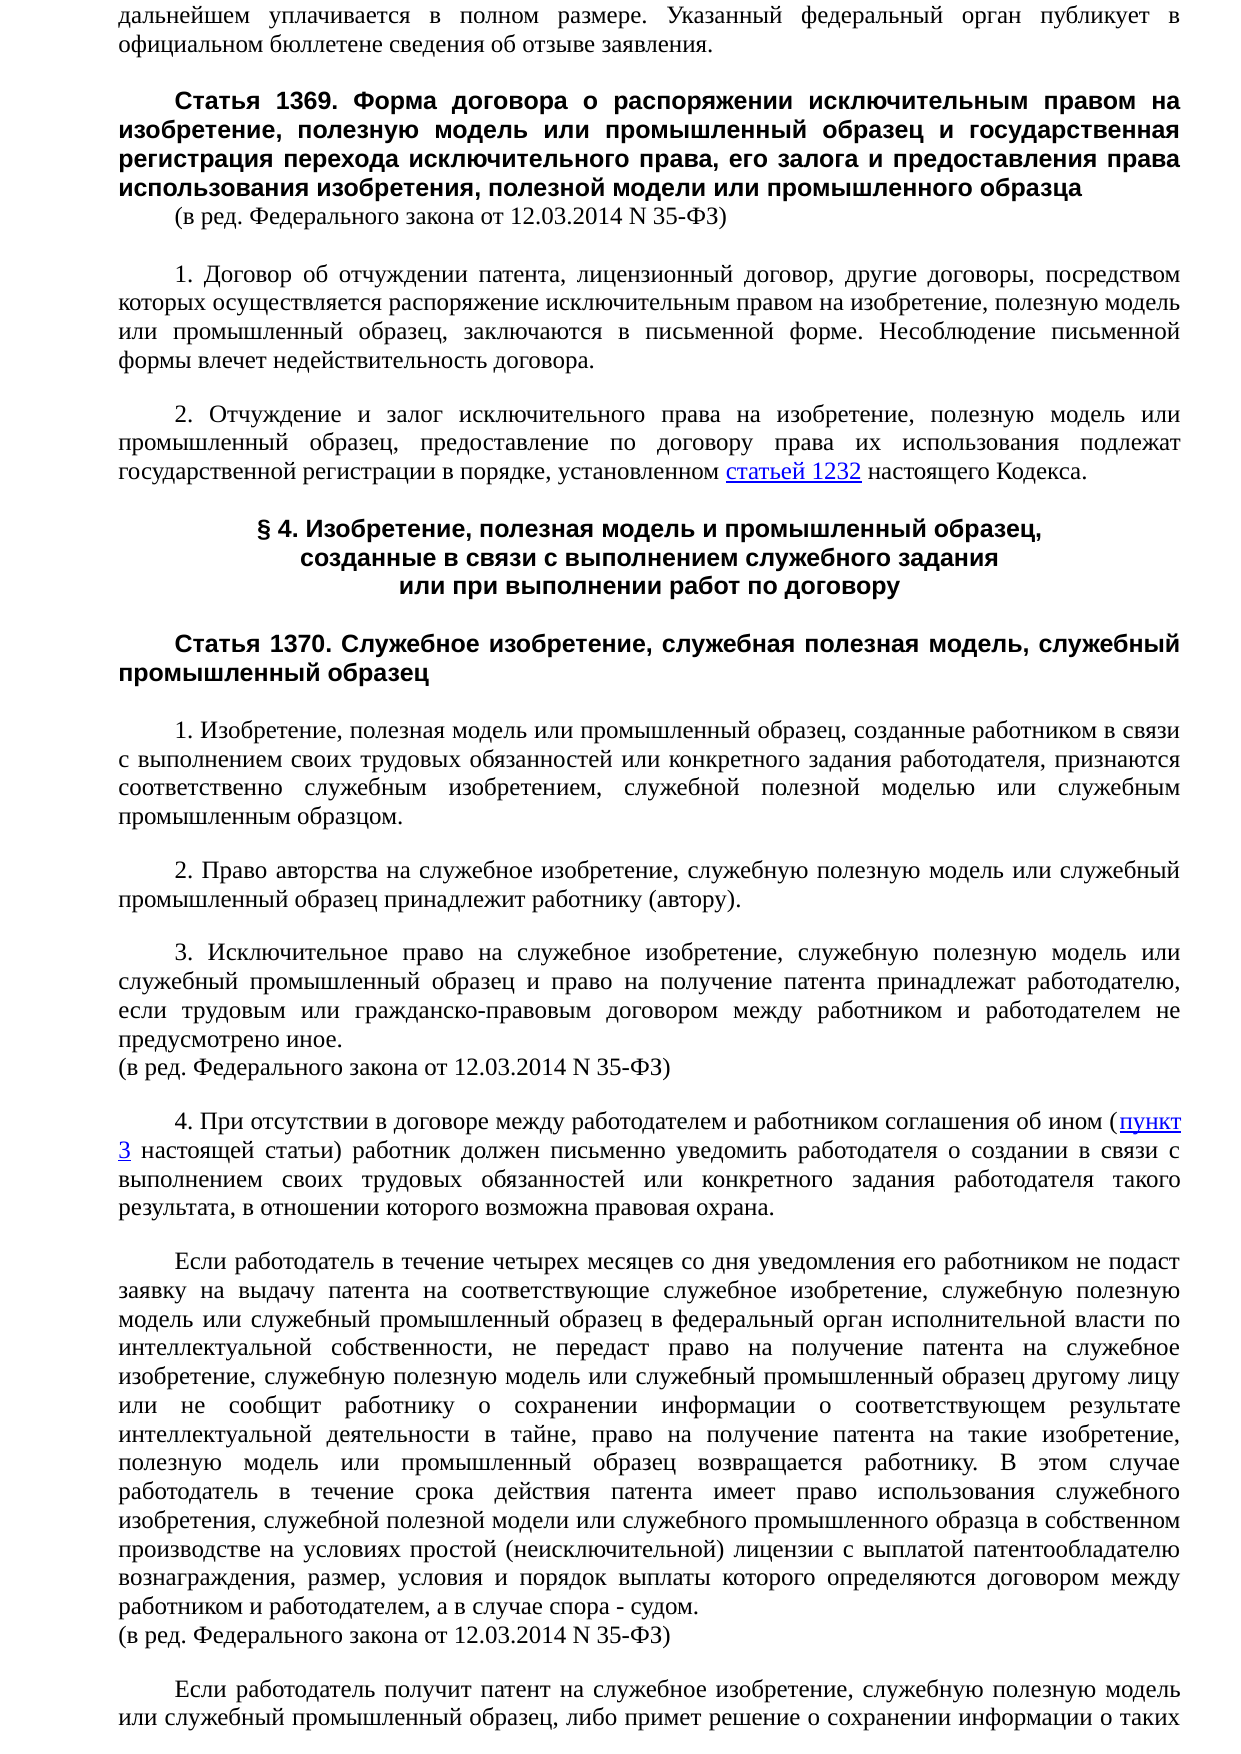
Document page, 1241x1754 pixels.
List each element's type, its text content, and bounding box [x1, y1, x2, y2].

text 1. Изобретение, полезная модель или промышленный образец, созданные работником в связи с выполнением своих трудовых обязанностей или конкретного задания работодателя, признаются соответственно служебным изобретением, служебной полезной моделью или служебным промышленным образцом. [118, 715, 1181, 830]
title созданные в связи с выполнением служебного задания [118, 542, 1181, 571]
text 2. Право авторства на служебное изобретение, служебную полезную модель или служебный промышленный образец принадлежит работнику (автору). [118, 855, 1181, 912]
text 1. Договор об отчуждении патента, лицензионный договор, другие договоры, посредством которых осуществляется распоряжение исключительным правом на изобретение, полезную модель или промышленный образец, заключаются в письменной форме. Несоблюдение письменной формы влечет недействительность договора. [118, 259, 1181, 374]
text 2. Отчуждение и залог исключительного права на изобретение, полезную модель или промышленный образец, предоставление по договору права их использования подлежат государственной регистрации в порядке, установленном статьей 1232 настоящего Кодекса. [118, 399, 1181, 485]
text 4. При отсутствии в договоре между работодателем и работником соглашения об ином (пункт 3 настоящей статьи) работник должен письменно уведомить работодателя о создании в связи с выполнением своих трудовых обязанностей или конкретного задания работодателя такого результата, в отношении которого возможна правовая охрана. [118, 1106, 1181, 1221]
title § 4. Изобретение, полезная модель и промышленный образец, [118, 514, 1181, 542]
text (в ред. Федерального закона от 12.03.2014 N 35-ФЗ) [118, 1052, 1181, 1081]
title Статья 1369. Форма договора о распоряжении исключительным правом на изобретение, полезную модель или промышленный образец и государственная регистрация перехода исключительного права, его залога и предоставления права использования изобретения, полезной модели или промышленного образца [118, 86, 1181, 201]
text (в ред. Федерального закона от 12.03.2014 N 35-ФЗ) [118, 201, 1181, 230]
text дальнейшем уплачивается в полном размере. Указанный федеральный орган публикует в официальном бюллетене сведения об отзыве заявления. [118, 0, 1181, 57]
text 3. Исключительное право на служебное изобретение, служебную полезную модель или служебный промышленный образец и право на получение патента принадлежат работодателю, если трудовым или гражданско-правовым договором между работником и работодателем не предусмотрено иное. [118, 937, 1181, 1052]
text Если работодатель получит патент на служебное изобретение, служебную полезную модель или служебный промышленный образец, либо примет решение о сохранении информации о таких [118, 1674, 1181, 1731]
text (в ред. Федерального закона от 12.03.2014 N 35-ФЗ) [118, 1620, 1181, 1649]
text Если работодатель в течение четырех месяцев со дня уведомления его работником не подаст заявку на выдачу патента на соответствующие служебное изобретение, служебную полезную модель или служебный промышленный образец в федеральный орган исполнительной власти по интеллектуальной собственности, не передаст право на получение патента на служебное изобретение, служебную полезную модель или служебный промышленный образец другому лицу или не сообщит работнику о сохранении информации о соответствующем результате интеллектуальной деятельности в тайне, право на получение патента на такие изобретение, полезную модель или промышленный образец возвращается работнику. В этом случае работодатель в течение срока действия патента имеет право использования служебного изобретения, служебной полезной модели или служебного промышленного образца в собственном производстве на условиях простой (неисключительной) лицензии с выплатой патентообладателю вознаграждения, размер, условия и порядок выплаты которого определяются договором между работником и работодателем, а в случае спора - судом. [118, 1246, 1181, 1620]
title или при выполнении работ по договору [118, 571, 1181, 600]
title Статья 1370. Служебное изобретение, служебная полезная модель, служебный промышленный образец [118, 629, 1181, 686]
